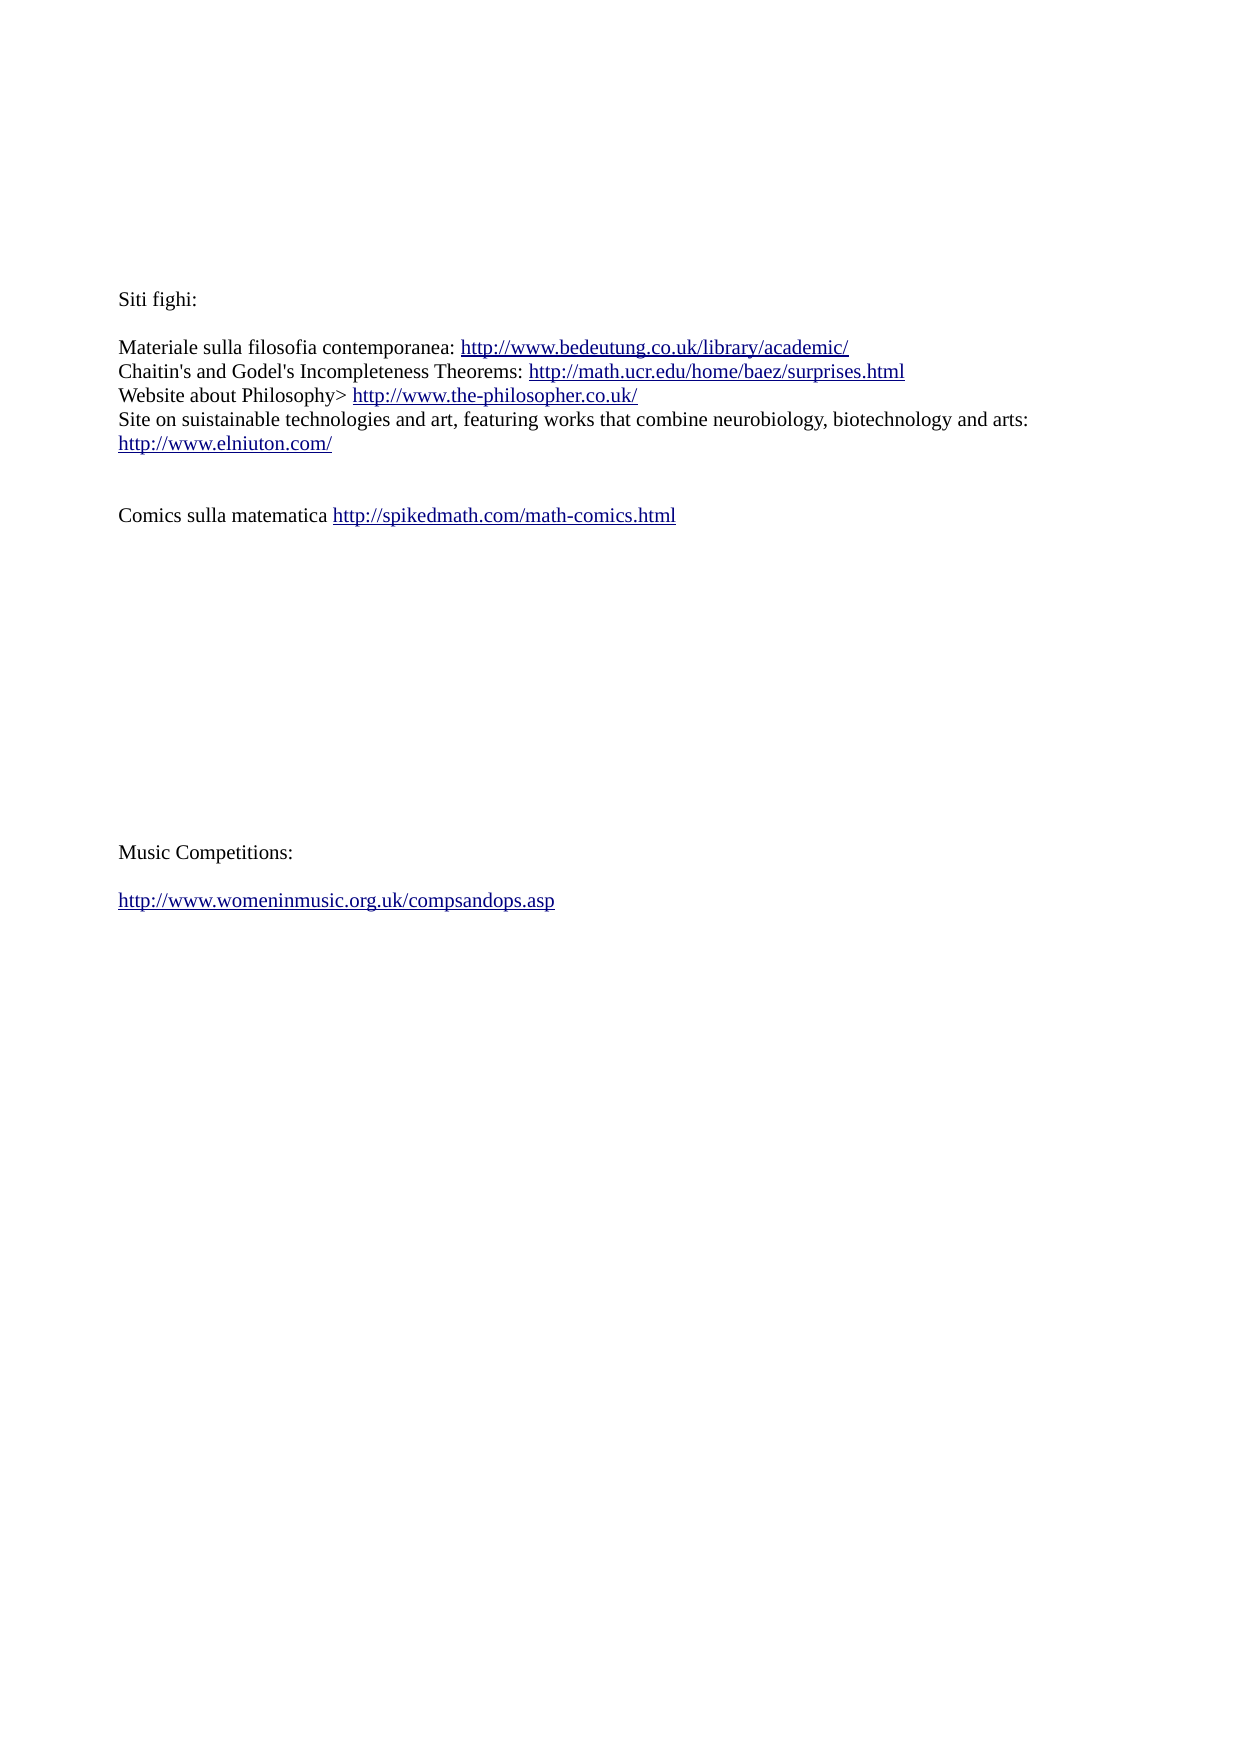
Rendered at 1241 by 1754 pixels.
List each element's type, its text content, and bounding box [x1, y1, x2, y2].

text Materiale sulla filosofia contemporanea: http://www.bedeutung.co.uk/library/academic/ [118, 335, 1122, 359]
text http://www.womeninmusic.org.uk/compsandops.asp [118, 888, 1122, 912]
text Comics sulla matematica http://spikedmath.com/math-comics.html [118, 503, 1122, 527]
text Music Competitions: [118, 840, 1122, 864]
text Website about Philosophy> http://www.the-philosopher.co.uk/ [118, 383, 1122, 407]
text Siti fighi: [118, 287, 1122, 311]
text Chaitin's and Godel's Incompleteness Theorems: http://math.ucr.edu/home/baez/surprises.html [118, 359, 1122, 383]
text Site on suistainable technologies and art, featuring works that combine neurobiology, biotechnology and arts: http://www.elniuton.com/ [118, 407, 1122, 455]
